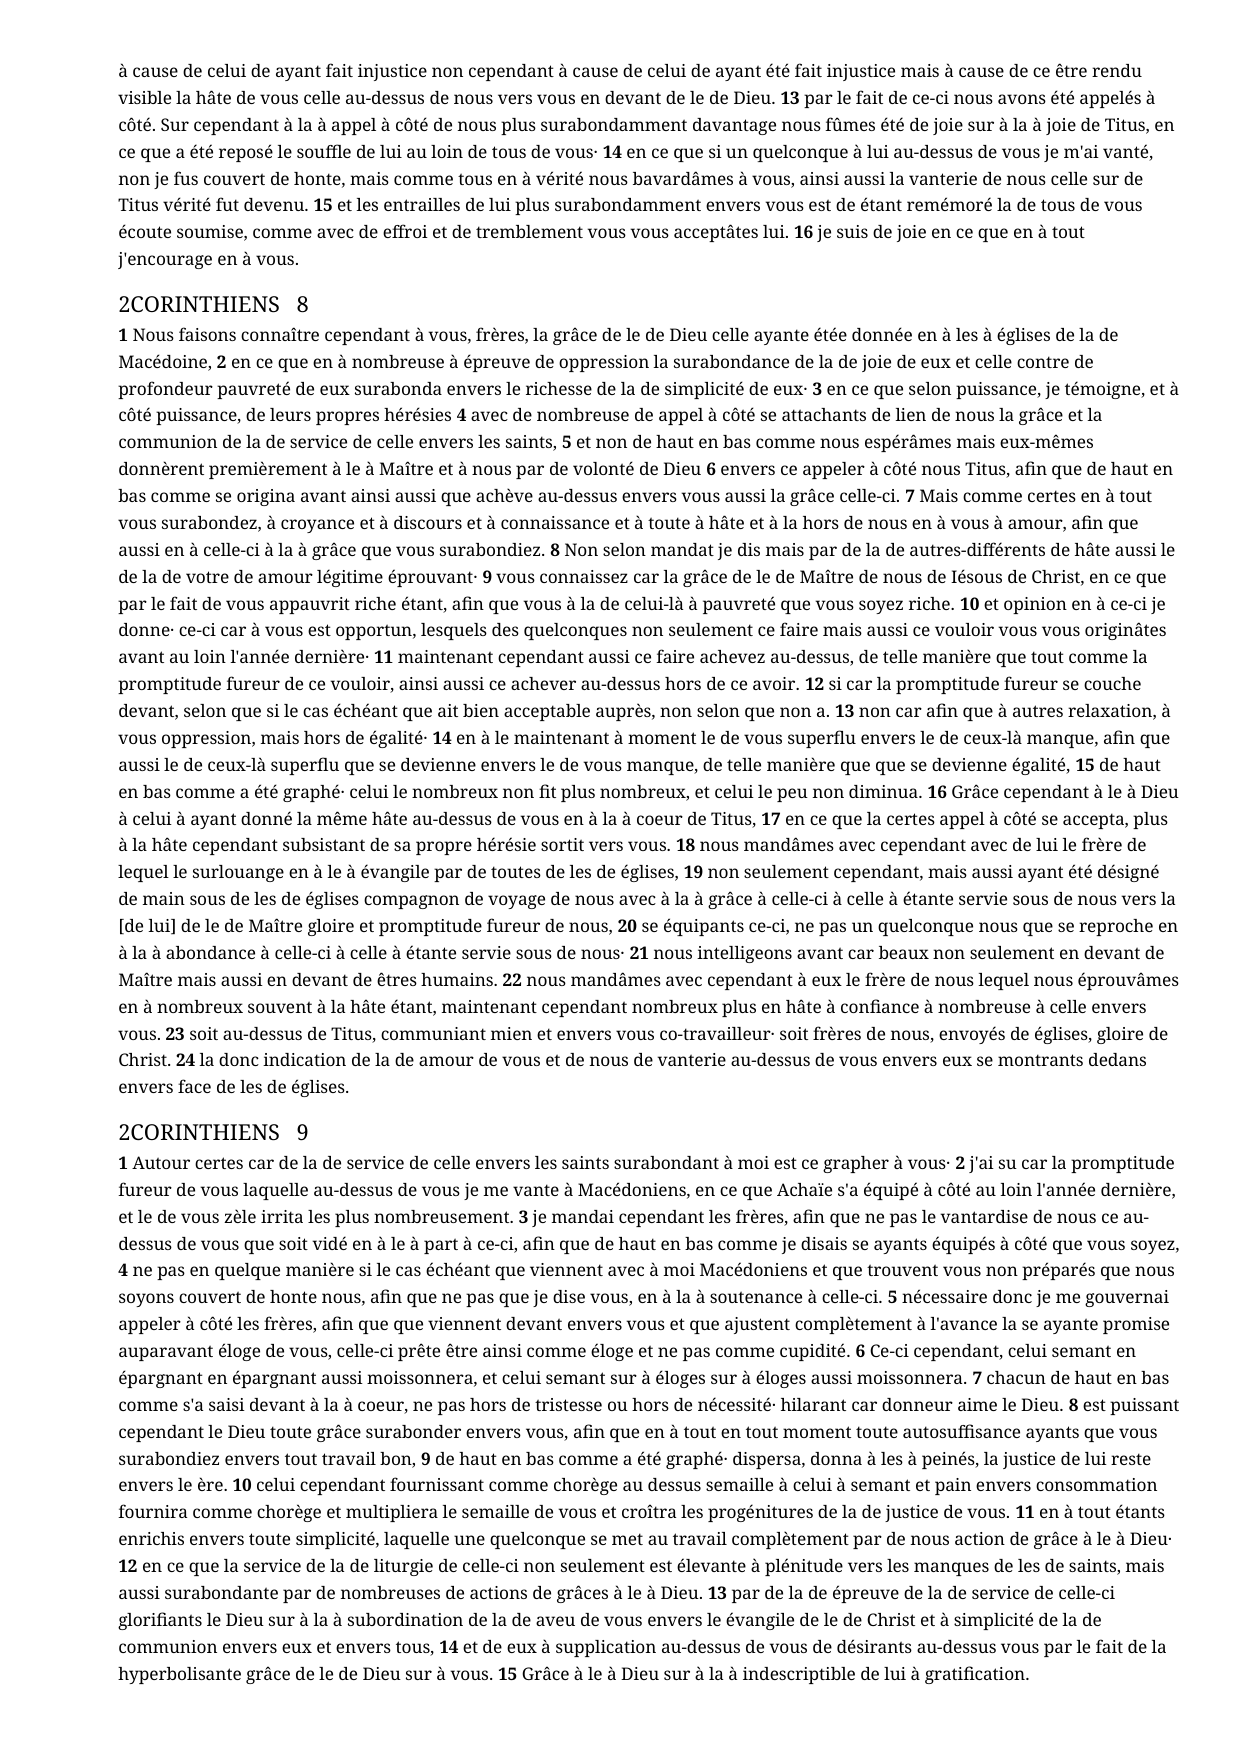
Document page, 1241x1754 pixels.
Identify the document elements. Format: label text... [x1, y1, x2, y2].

text à cause de celui de ayant fait injustice non cependant à cause de celui de ayant été fait injustice mais à cause de ce être rendu visible la hâte de vous celle au-dessus de nous vers vous en devant de le de Dieu. 13 par le fait de ce-ci nous avons été appelés à côté. Sur cependant à la à appel à côté de nous plus surabondamment davantage nous fûmes été de joie sur à la à joie de Titus, en ce que a été reposé le souffle de lui au loin de tous de vous· 14 en ce que si un quelconque à lui au-dessus de vous je m'ai vanté, non je fus couvert de honte, mais comme tous en à vérité nous bavardâmes à vous, ainsi aussi la vanterie de nous celle sur de Titus vérité fut devenu. 15 et les entrailles de lui plus surabondamment envers vous est de étant remémoré la de tous de vous écoute soumise, comme avec de effroi et de tremblement vous vous acceptâtes lui. 16 je suis de joie en ce que en à tout j'encourage en à vous. [118, 59, 1181, 271]
text 2CORINTHIENS 8 [118, 289, 1181, 318]
text 1 Nous faisons connaître cependant à vous, frères, la grâce de le de Dieu celle ayante étée donnée en à les à églises de la de Macédoine, 2 en ce que en à nombreuse à épreuve de oppression la surabondance de la de joie de eux et celle contre de profondeur pauvreté de eux surabonda envers le richesse de la de simplicité de eux· 3 en ce que selon puissance, je témoigne, et à côté puissance, de leurs propres hérésies 4 avec de nombreuse de appel à côté se attachants de lien de nous la grâce et la communion de la de service de celle envers les saints, 5 et non de haut en bas comme nous espérâmes mais eux-mêmes donnèrent premièrement à le à Maître et à nous par de volonté de Dieu 6 envers ce appeler à côté nous Titus, afin que de haut en bas comme se origina avant ainsi aussi que achève au-dessus envers vous aussi la grâce celle-ci. 7 Mais comme certes en à tout vous surabondez, à croyance et à discours et à connaissance et à toute à hâte et à la hors de nous en à vous à amour, afin que aussi en à celle-ci à la à grâce que vous surabondiez. 8 Non selon mandat je dis mais par de la de autres-différents de hâte aussi le de la de votre de amour légitime éprouvant· 9 vous connaissez car la grâce de le de Maître de nous de Iésous de Christ, en ce que par le fait de vous appauvrit riche étant, afin que vous à la de celui-là à pauvreté que vous soyez riche. 10 et opinion en à ce-ci je donne· ce-ci car à vous est opportun, lesquels des quelconques non seulement ce faire mais aussi ce vouloir vous vous originâtes avant au loin l'année dernière· 11 maintenant cependant aussi ce faire achevez au-dessus, de telle manière que tout comme la promptitude fureur de ce vouloir, ainsi aussi ce achever au-dessus hors de ce avoir. 12 si car la promptitude fureur se couche devant, selon que si le cas échéant que ait bien acceptable auprès, non selon que non a. 13 non car afin que à autres relaxation, à vous oppression, mais hors de égalité· 14 en à le maintenant à moment le de vous superflu envers le de ceux-là manque, afin que aussi le de ceux-là superflu que se devienne envers le de vous manque, de telle manière que que se devienne égalité, 15 de haut en bas comme a été graphé· celui le nombreux non fit plus nombreux, et celui le peu non diminua. 16 Grâce cependant à le à Dieu à celui à ayant donné la même hâte au-dessus de vous en à la à coeur de Titus, 17 en ce que la certes appel à côté se accepta, plus à la hâte cependant subsistant de sa propre hérésie sortit vers vous. 18 nous mandâmes avec cependant avec de lui le frère de lequel le surlouange en à le à évangile par de toutes de les de églises, 19 non seulement cependant, mais aussi ayant été désigné de main sous de les de églises compagnon de voyage de nous avec à la à grâce à celle-ci à celle à étante servie sous de nous vers la [de lui] de le de Maître gloire et promptitude fureur de nous, 20 se équipants ce-ci, ne pas un quelconque nous que se reproche en à la à abondance à celle-ci à celle à étante servie sous de nous· 21 nous intelligeons avant car beaux non seulement en devant de Maître mais aussi en devant de êtres humains. 22 nous mandâmes avec cependant à eux le frère de nous lequel nous éprouvâmes en à nombreux souvent à la hâte étant, maintenant cependant nombreux plus en hâte à confiance à nombreuse à celle envers vous. 23 soit au-dessus de Titus, communiant mien et envers vous co-travailleur· soit frères de nous, envoyés de églises, gloire de Christ. 24 la donc indication de la de amour de vous et de nous de vanterie au-dessus de vous envers eux se montrants dedans envers face de les de églises. [118, 323, 1181, 1099]
text 1 Autour certes car de la de service de celle envers les saints surabondant à moi est ce grapher à vous· 2 j'ai su car la promptitude fureur de vous laquelle au-dessus de vous je me vante à Macédoniens, en ce que Achaïe s'a équipé à côté au loin l'année dernière, et le de vous zèle irrita les plus nombreusement. 3 je mandai cependant les frères, afin que ne pas le vantardise de nous ce au-dessus de vous que soit vidé en à le à part à ce-ci, afin que de haut en bas comme je disais se ayants équipés à côté que vous soyez, 4 ne pas en quelque manière si le cas échéant que viennent avec à moi Macédoniens et que trouvent vous non préparés que nous soyons couvert de honte nous, afin que ne pas que je dise vous, en à la à soutenance à celle-ci. 5 nécessaire donc je me gouvernai appeler à côté les frères, afin que que viennent devant envers vous et que ajustent complètement à l'avance la se ayante promise auparavant éloge de vous, celle-ci prête être ainsi comme éloge et ne pas comme cupidité. 6 Ce-ci cependant, celui semant en épargnant en épargnant aussi moissonnera, et celui semant sur à éloges sur à éloges aussi moissonnera. 7 chacun de haut en bas comme s'a saisi devant à la à coeur, ne pas hors de tristesse ou hors de nécessité· hilarant car donneur aime le Dieu. 8 est puissant cependant le Dieu toute grâce surabonder envers vous, afin que en à tout en tout moment toute autosuffisance ayants que vous surabondiez envers tout travail bon, 9 de haut en bas comme a été graphé· dispersa, donna à les à peinés, la justice de lui reste envers le ère. 10 celui cependant fournissant comme chorège au dessus semaille à celui à semant et pain envers consommation fournira comme chorège et multipliera le semaille de vous et croîtra les progénitures de la de justice de vous. 11 en à tout étants enrichis envers toute simplicité, laquelle une quelconque se met au travail complètement par de nous action de grâce à le à Dieu· 12 en ce que la service de la de liturgie de celle-ci non seulement est élevante à plénitude vers les manques de les de saints, mais aussi surabondante par de nombreuses de actions de grâces à le à Dieu. 13 par de la de épreuve de la de service de celle-ci glorifiants le Dieu sur à la à subordination de la de aveu de vous envers le évangile de le de Christ et à simplicité de la de communion envers eux et envers tous, 14 et de eux à supplication au-dessus de vous de désirants au-dessus vous par le fait de la hyperbolisante grâce de le de Dieu sur à vous. 15 Grâce à le à Dieu sur à la à indescriptible de lui à gratification. [118, 1151, 1181, 1685]
text 2CORINTHIENS 9 [118, 1117, 1181, 1147]
